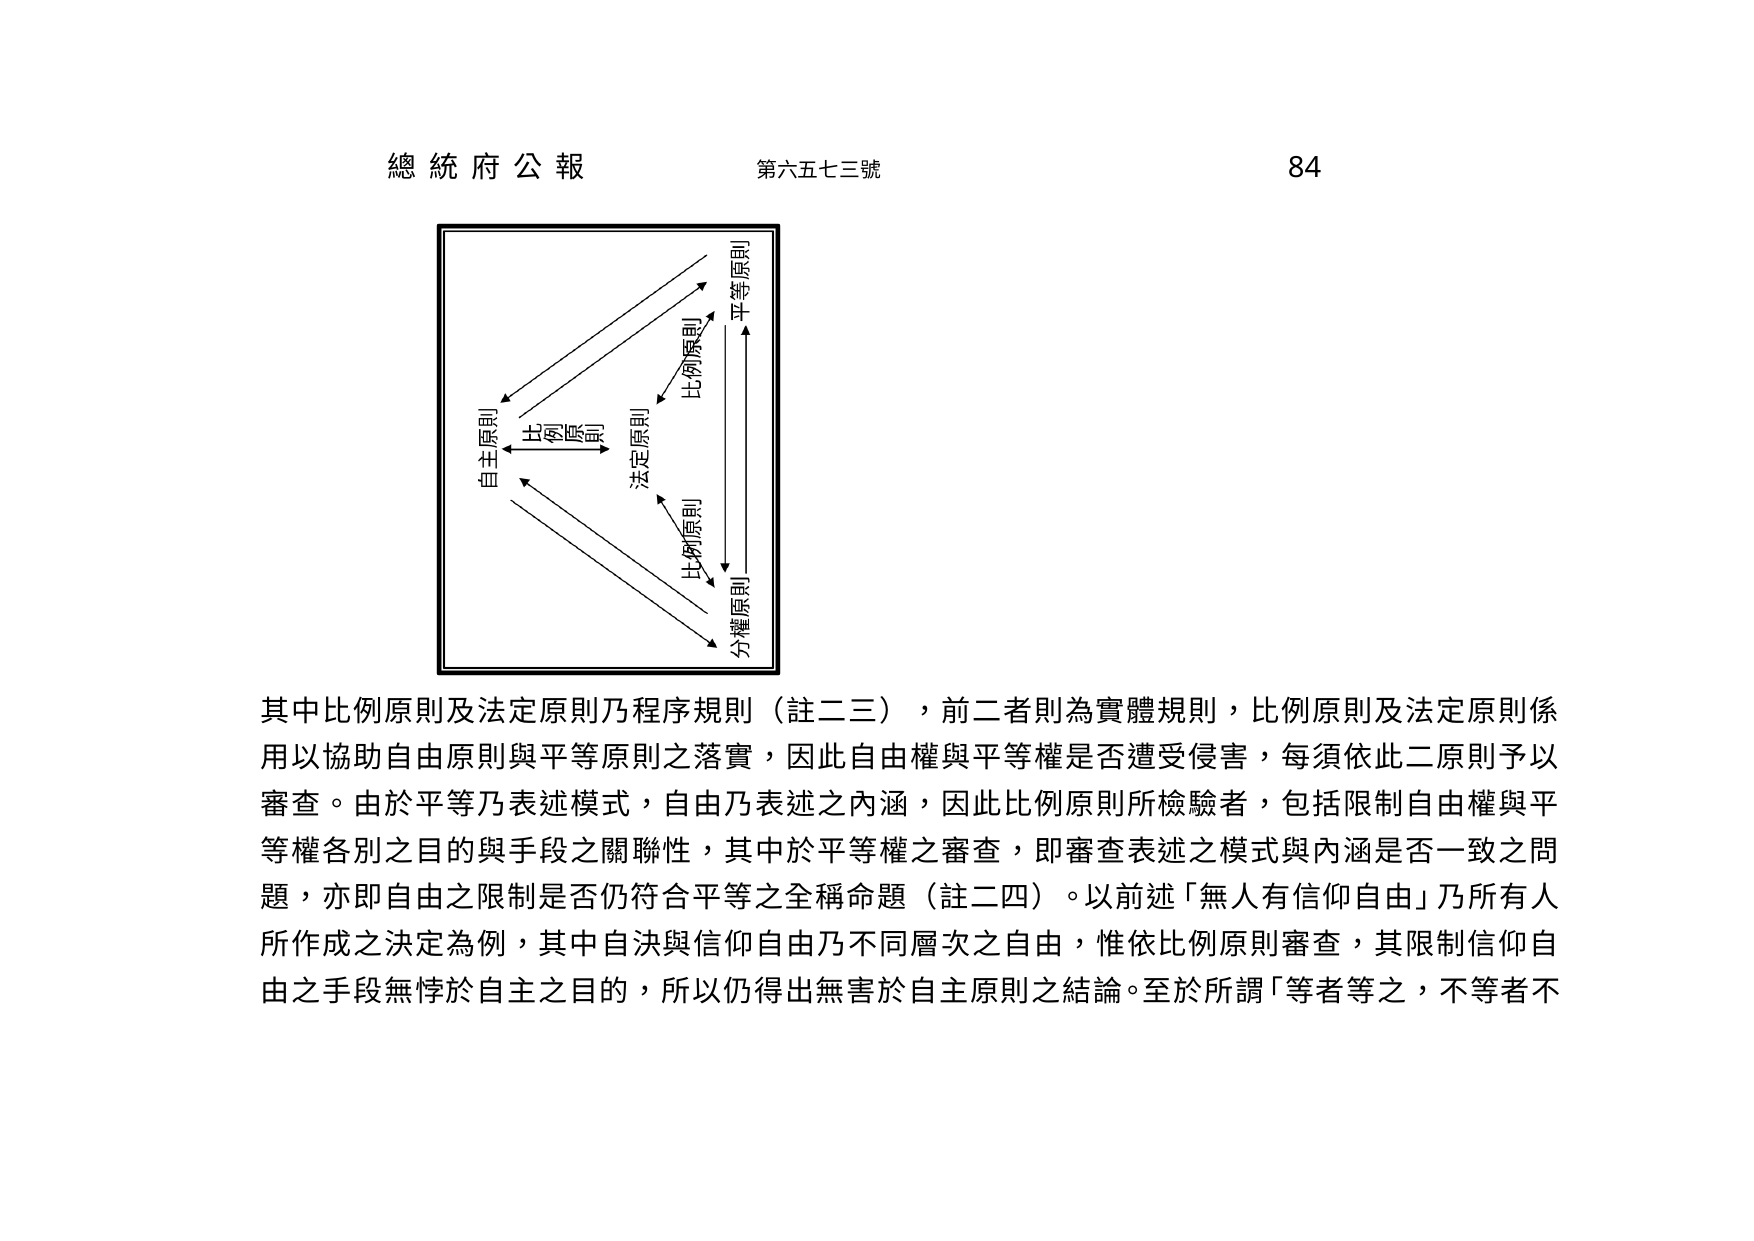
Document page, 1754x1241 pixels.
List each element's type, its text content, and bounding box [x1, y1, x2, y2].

text 其中比例原則及法定原則乃程序規則（註二三），前二者則為實體規則，比例原則及法定原則係用以協助自由原則與平等原則之落實，因此自由權與平等權是否遭受侵害，每須依此二原則予以審查。由於平等乃表述模式，自由乃表述之內涵，因此比例原則所檢驗者，包括限制自由權與平等權各別之目的與手段之關聯性，其中於平等權之審查，即審查表述之模式與內涵是否一致之問題，亦即自由之限制是否仍符合平等之全稱命題（註二四）。以前述「無人有信仰自由」乃所有人所作成之決定為例，其中自決與信仰自由乃不同層次之自由，惟依比例原則審查，其限制信仰自由之手段無悖於自主之目的，所以仍得出無害於自主原則之結論。至於所謂「等者等之，不等者不 [261, 684, 1559, 1010]
